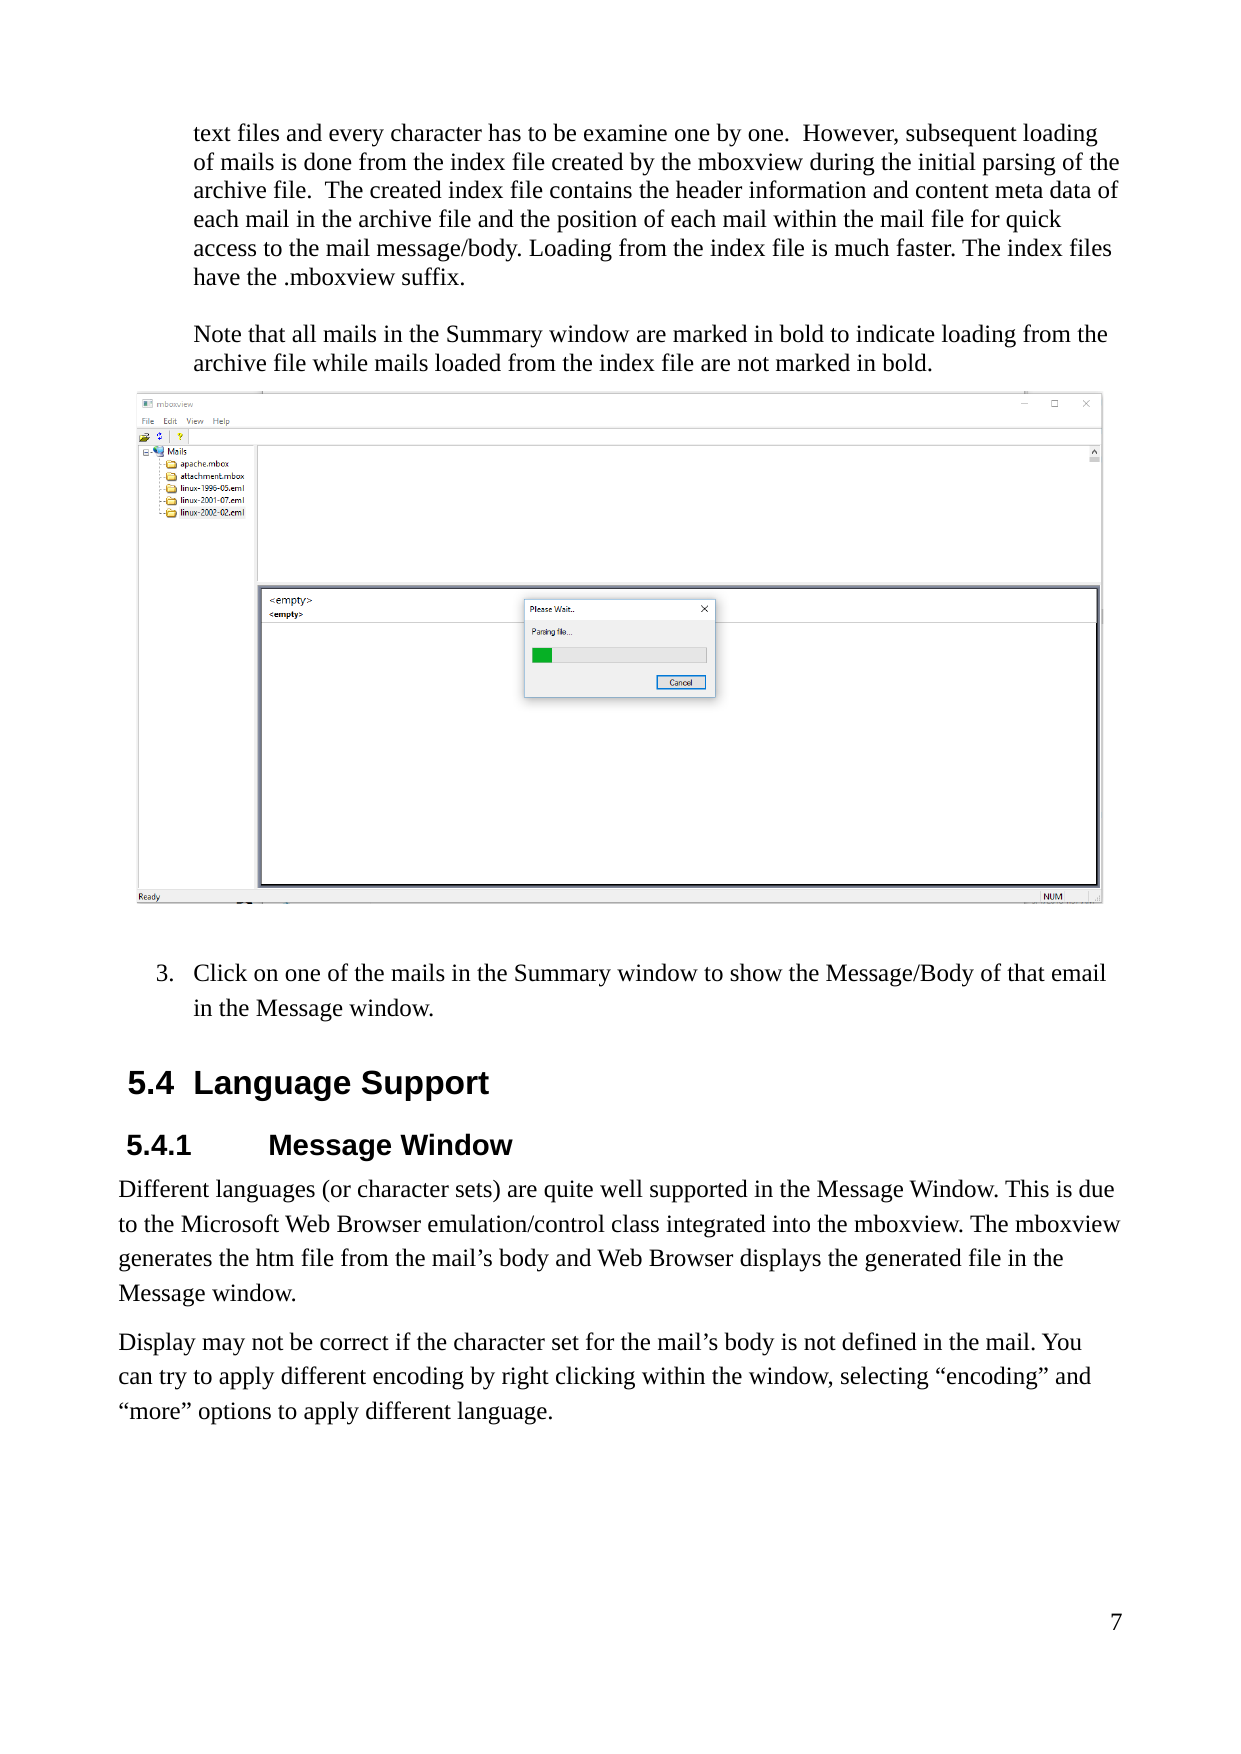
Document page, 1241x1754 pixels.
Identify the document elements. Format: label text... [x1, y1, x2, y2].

subtitle Language Support [118, 1062, 1122, 1101]
subtitle Message Window [118, 1128, 1122, 1162]
picture [136, 391, 1104, 904]
list Click on one of the mails in the Summary window to show the Message/Body of that email in the Message window. [156, 958, 1122, 1021]
text Different languages (or character sets) are quite well supported in the Message Window. This is due to the Microsoft Web Browser emulation/control class integrated into the mboxview. The mboxview generates the htm file from the mail’s body and Web Browser displays the generated file in the Message window. [118, 1174, 1122, 1307]
list text files and every character has to be examine one by one. However, subsequent loading of mails is done from the index file created by the mboxview during the initial parsing of the archive file. The created index file contains the header information and content meta data of each mail in the archive file and the position of each mail within the mail file for quick access to the mail message/body. Loading from the index file is much faster. The index files have the .mboxview suffix. Note that all mails in the Summary window are marked in bold to indicate loading from the archive file while mails loaded from the index file are not marked in bold. [156, 118, 1122, 377]
text Display may not be correct if the character set for the mail’s body is not defined in the mail. You can try to apply different encoding by right clicking within the window, selecting “encoding” and “more” options to apply different language. [118, 1327, 1122, 1425]
